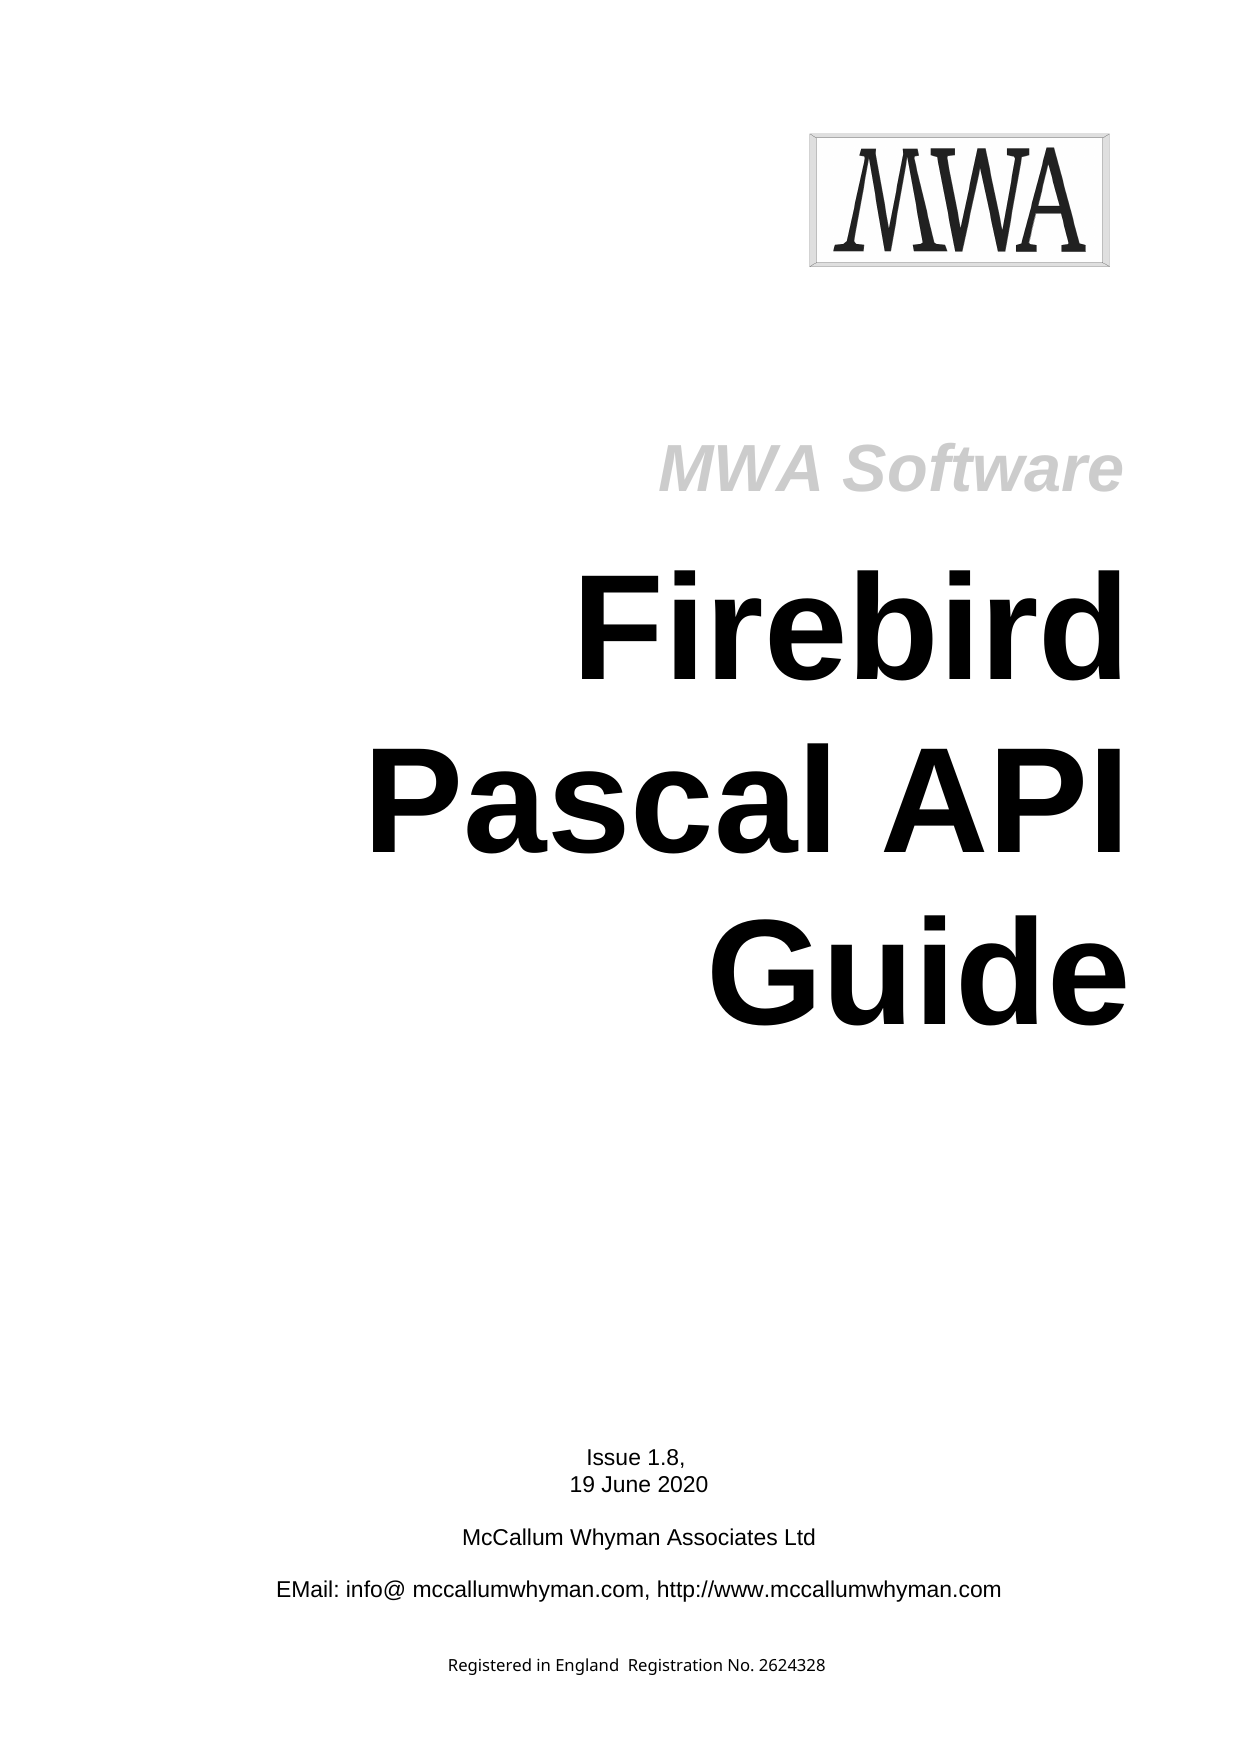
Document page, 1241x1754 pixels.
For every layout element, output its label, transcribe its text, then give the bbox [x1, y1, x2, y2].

text Issue 1.8, [150, 1444, 1128, 1471]
text EMail: info@ mccallumwhyman.com, http://www.mccallumwhyman.com [150, 1576, 1128, 1602]
text McCallum Whyman Associates Ltd [150, 1523, 1128, 1550]
text MWA Software [230, 429, 1131, 505]
text 19 June 2020 [150, 1471, 1128, 1497]
text Firebird Pascal API Guide [155, 505, 1131, 1056]
